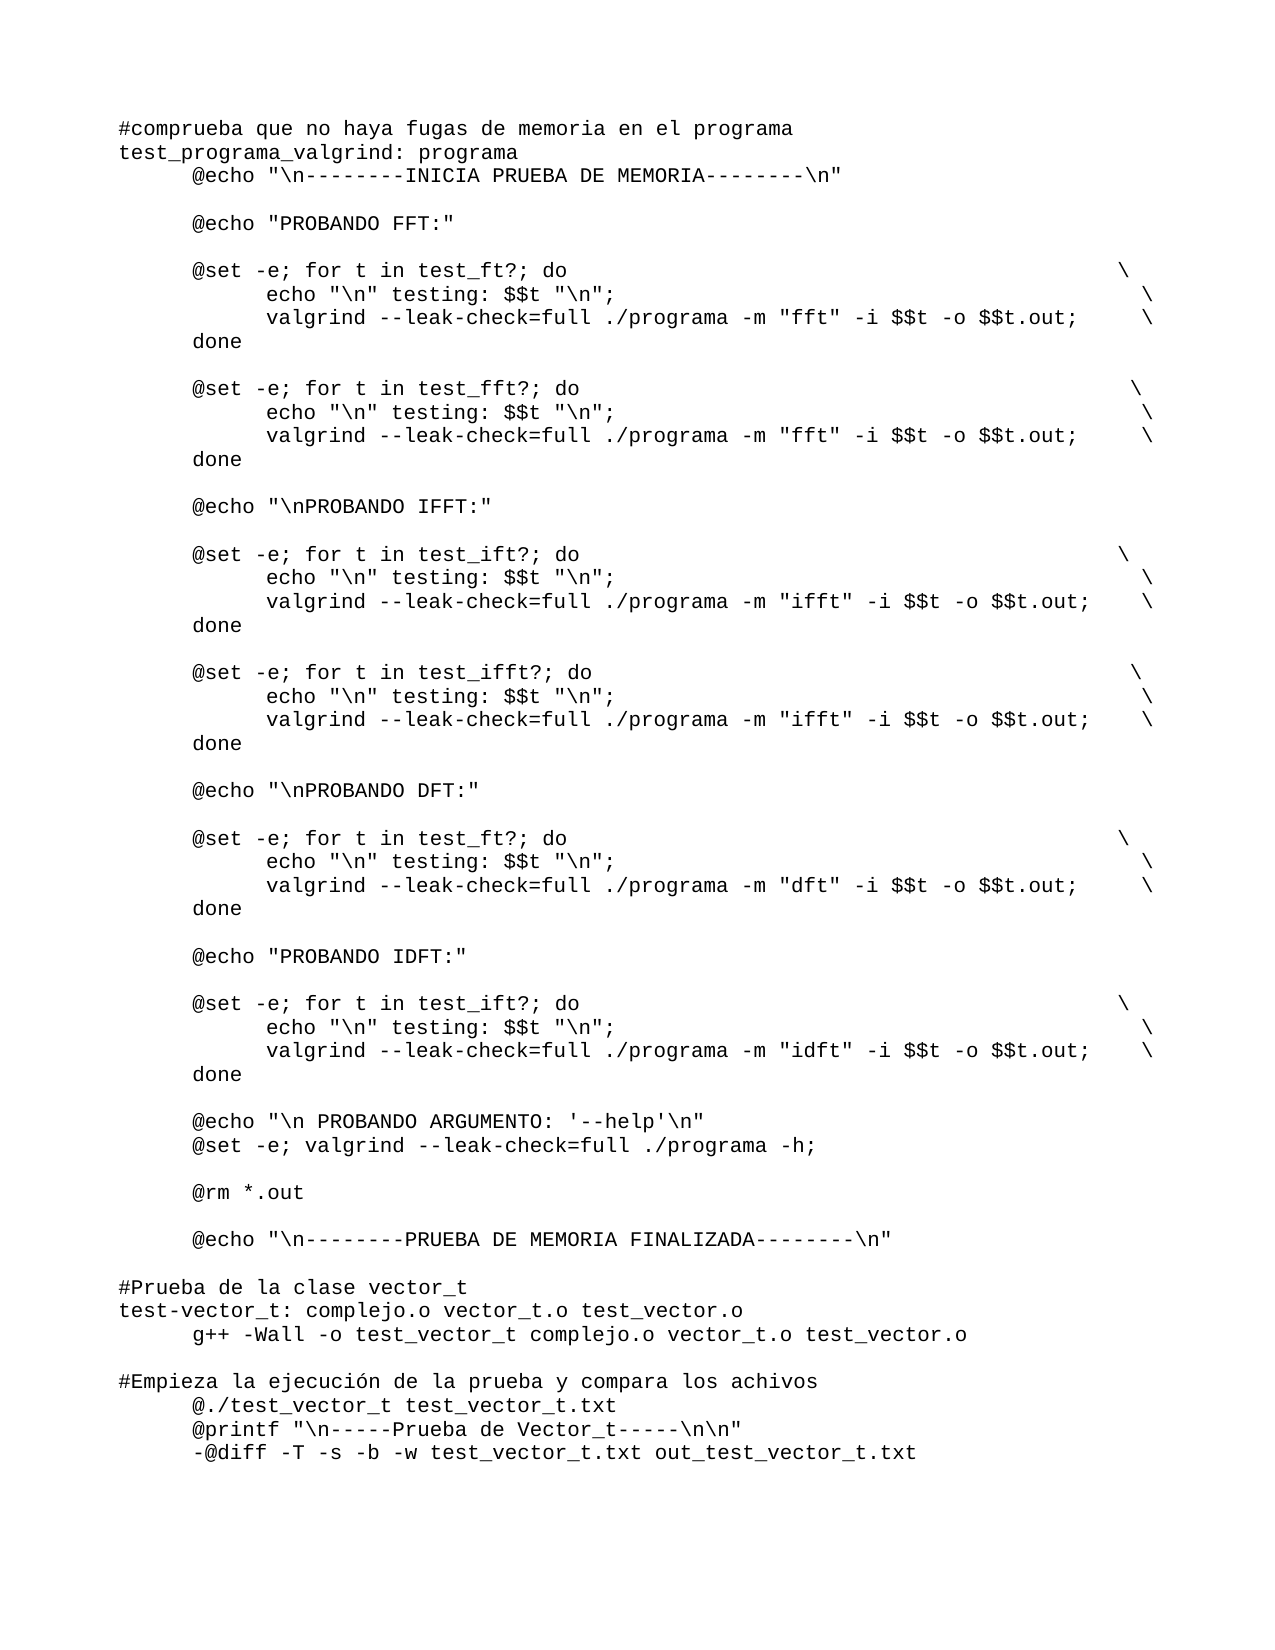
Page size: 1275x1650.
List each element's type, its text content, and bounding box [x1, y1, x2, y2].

text done [118, 615, 1157, 638]
text @echo "PROBANDO IDFT:" [118, 946, 1157, 969]
text #Prueba de la clase vector_t [118, 1277, 1157, 1300]
text echo "\n" testing: $$t "\n"; \ [118, 851, 1157, 875]
text test-vector_t: complejo.o vector_t.o test_vector.o [118, 1300, 1157, 1324]
text valgrind --leak-check=full ./programa -m "fft" -i $$t -o $$t.out; \ [118, 307, 1157, 331]
text @./test_vector_t test_vector_t.txt [118, 1395, 1157, 1419]
text valgrind --leak-check=full ./programa -m "fft" -i $$t -o $$t.out; \ [118, 426, 1157, 449]
text @set -e; for t in test_fft?; do \ [118, 378, 1157, 402]
text done [118, 449, 1157, 473]
text done [118, 733, 1157, 757]
text @set -e; valgrind --leak-check=full ./programa -h; [118, 1135, 1157, 1158]
text @echo "\n--------INICIA PRUEBA DE MEMORIA--------\n" [118, 165, 1157, 189]
text echo "\n" testing: $$t "\n"; \ [118, 402, 1157, 426]
text @rm *.out [118, 1182, 1157, 1206]
text #comprueba que no haya fugas de memoria en el programa [118, 118, 1157, 142]
text echo "\n" testing: $$t "\n"; \ [118, 1017, 1157, 1040]
text @set -e; for t in test_ft?; do \ [118, 827, 1157, 851]
text -@diff -T -s -b -w test_vector_t.txt out_test_vector_t.txt [118, 1442, 1157, 1466]
text @set -e; for t in test_ifft?; do \ [118, 662, 1157, 686]
text @echo "\n--------PRUEBA DE MEMORIA FINALIZADA--------\n" [118, 1229, 1157, 1253]
text done [118, 898, 1157, 922]
text valgrind --leak-check=full ./programa -m "dft" -i $$t -o $$t.out; \ [118, 875, 1157, 898]
text echo "\n" testing: $$t "\n"; \ [118, 567, 1157, 591]
text #Empieza la ejecución de la prueba y compara los achivos [118, 1371, 1157, 1395]
text @set -e; for t in test_ift?; do \ [118, 993, 1157, 1017]
text done [118, 331, 1157, 354]
text @set -e; for t in test_ift?; do \ [118, 544, 1157, 567]
text valgrind --leak-check=full ./programa -m "ifft" -i $$t -o $$t.out; \ [118, 591, 1157, 615]
text echo "\n" testing: $$t "\n"; \ [118, 686, 1157, 709]
text @printf "\n-----Prueba de Vector_t-----\n\n" [118, 1419, 1157, 1442]
text g++ -Wall -o test_vector_t complejo.o vector_t.o test_vector.o [118, 1324, 1157, 1348]
text @echo "PROBANDO FFT:" [118, 213, 1157, 236]
text echo "\n" testing: $$t "\n"; \ [118, 284, 1157, 307]
text valgrind --leak-check=full ./programa -m "idft" -i $$t -o $$t.out; \ [118, 1040, 1157, 1064]
text @echo "\n PROBANDO ARGUMENTO: '--help'\n" [118, 1111, 1157, 1135]
text @echo "\nPROBANDO IFFT:" [118, 496, 1157, 520]
text @set -e; for t in test_ft?; do \ [118, 260, 1157, 284]
text done [118, 1064, 1157, 1088]
text @echo "\nPROBANDO DFT:" [118, 780, 1157, 804]
text test_programa_valgrind: programa [118, 142, 1157, 165]
text valgrind --leak-check=full ./programa -m "ifft" -i $$t -o $$t.out; \ [118, 709, 1157, 733]
